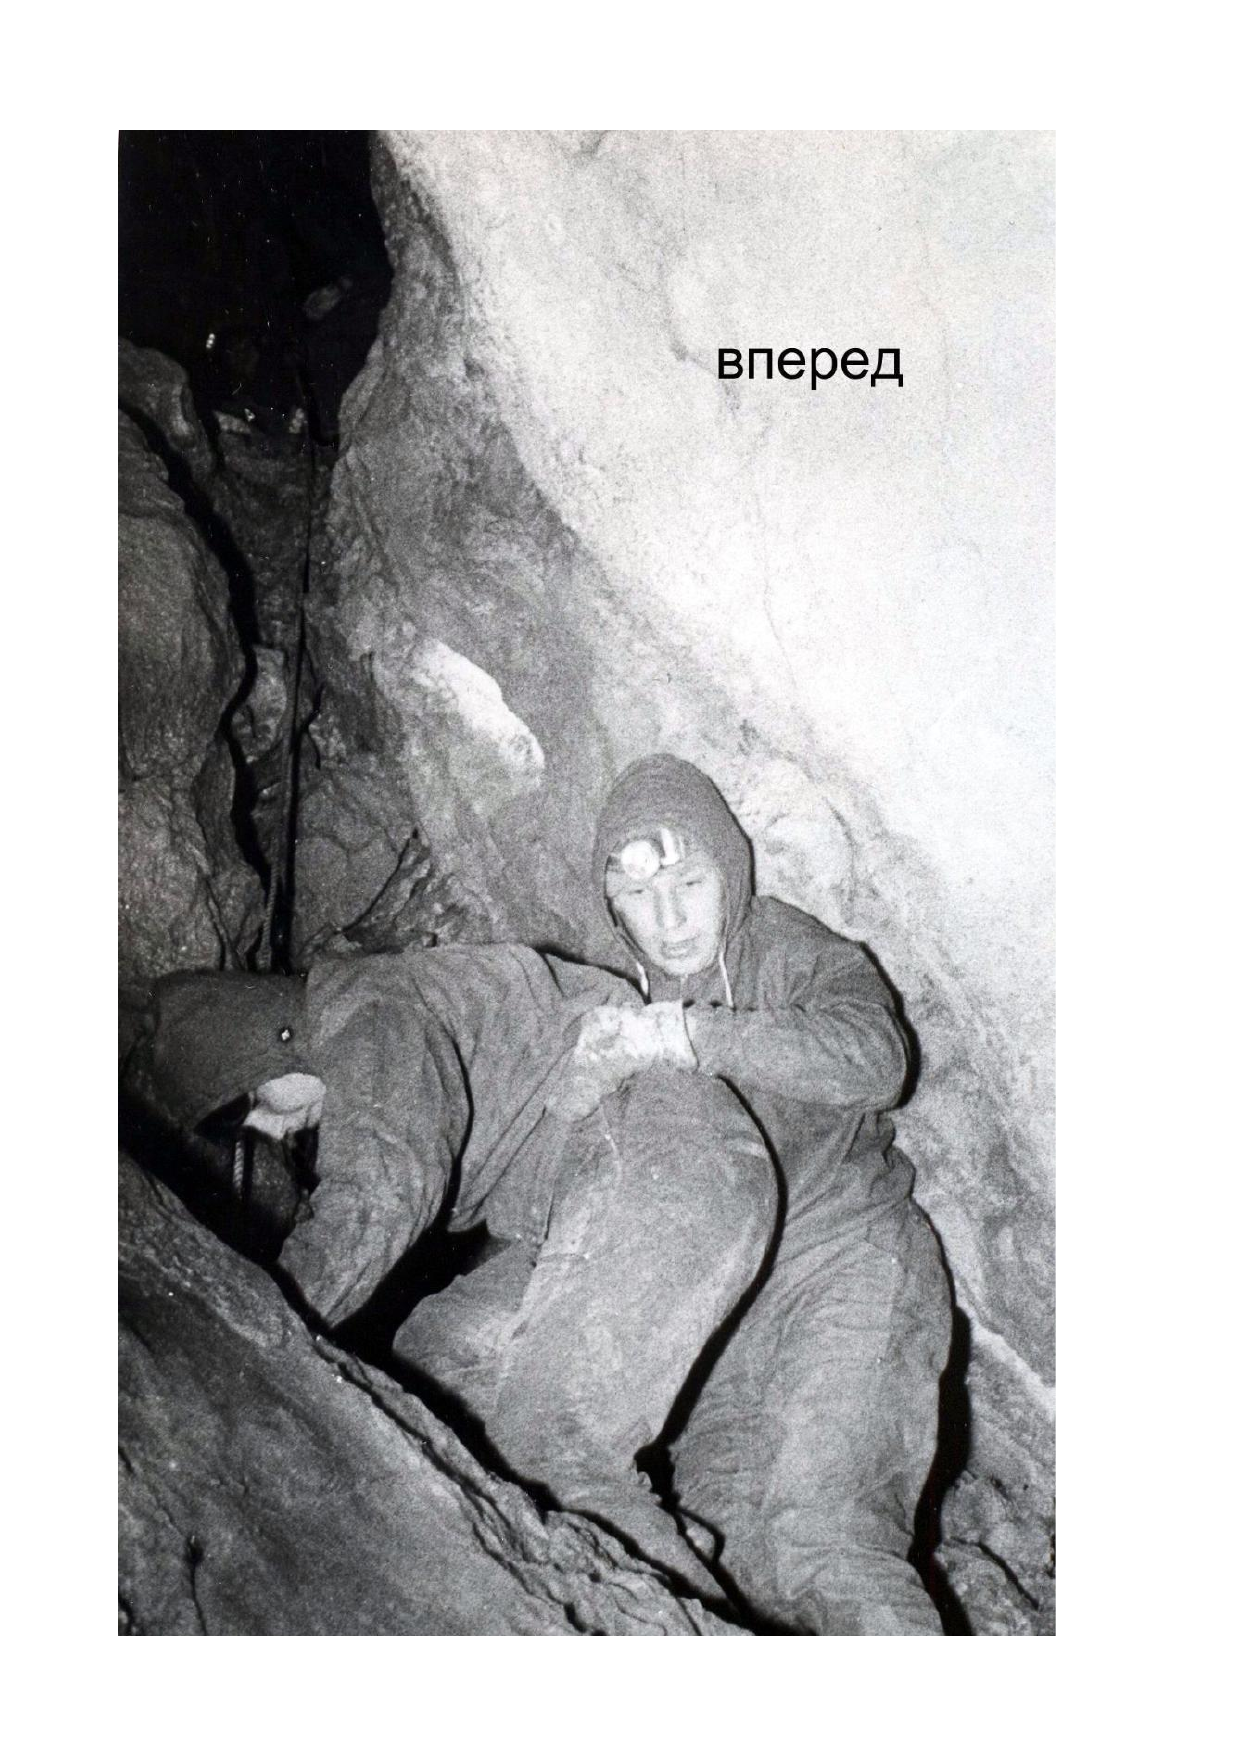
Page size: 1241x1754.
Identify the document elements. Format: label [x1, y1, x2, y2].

picture [118, 130, 1056, 1636]
